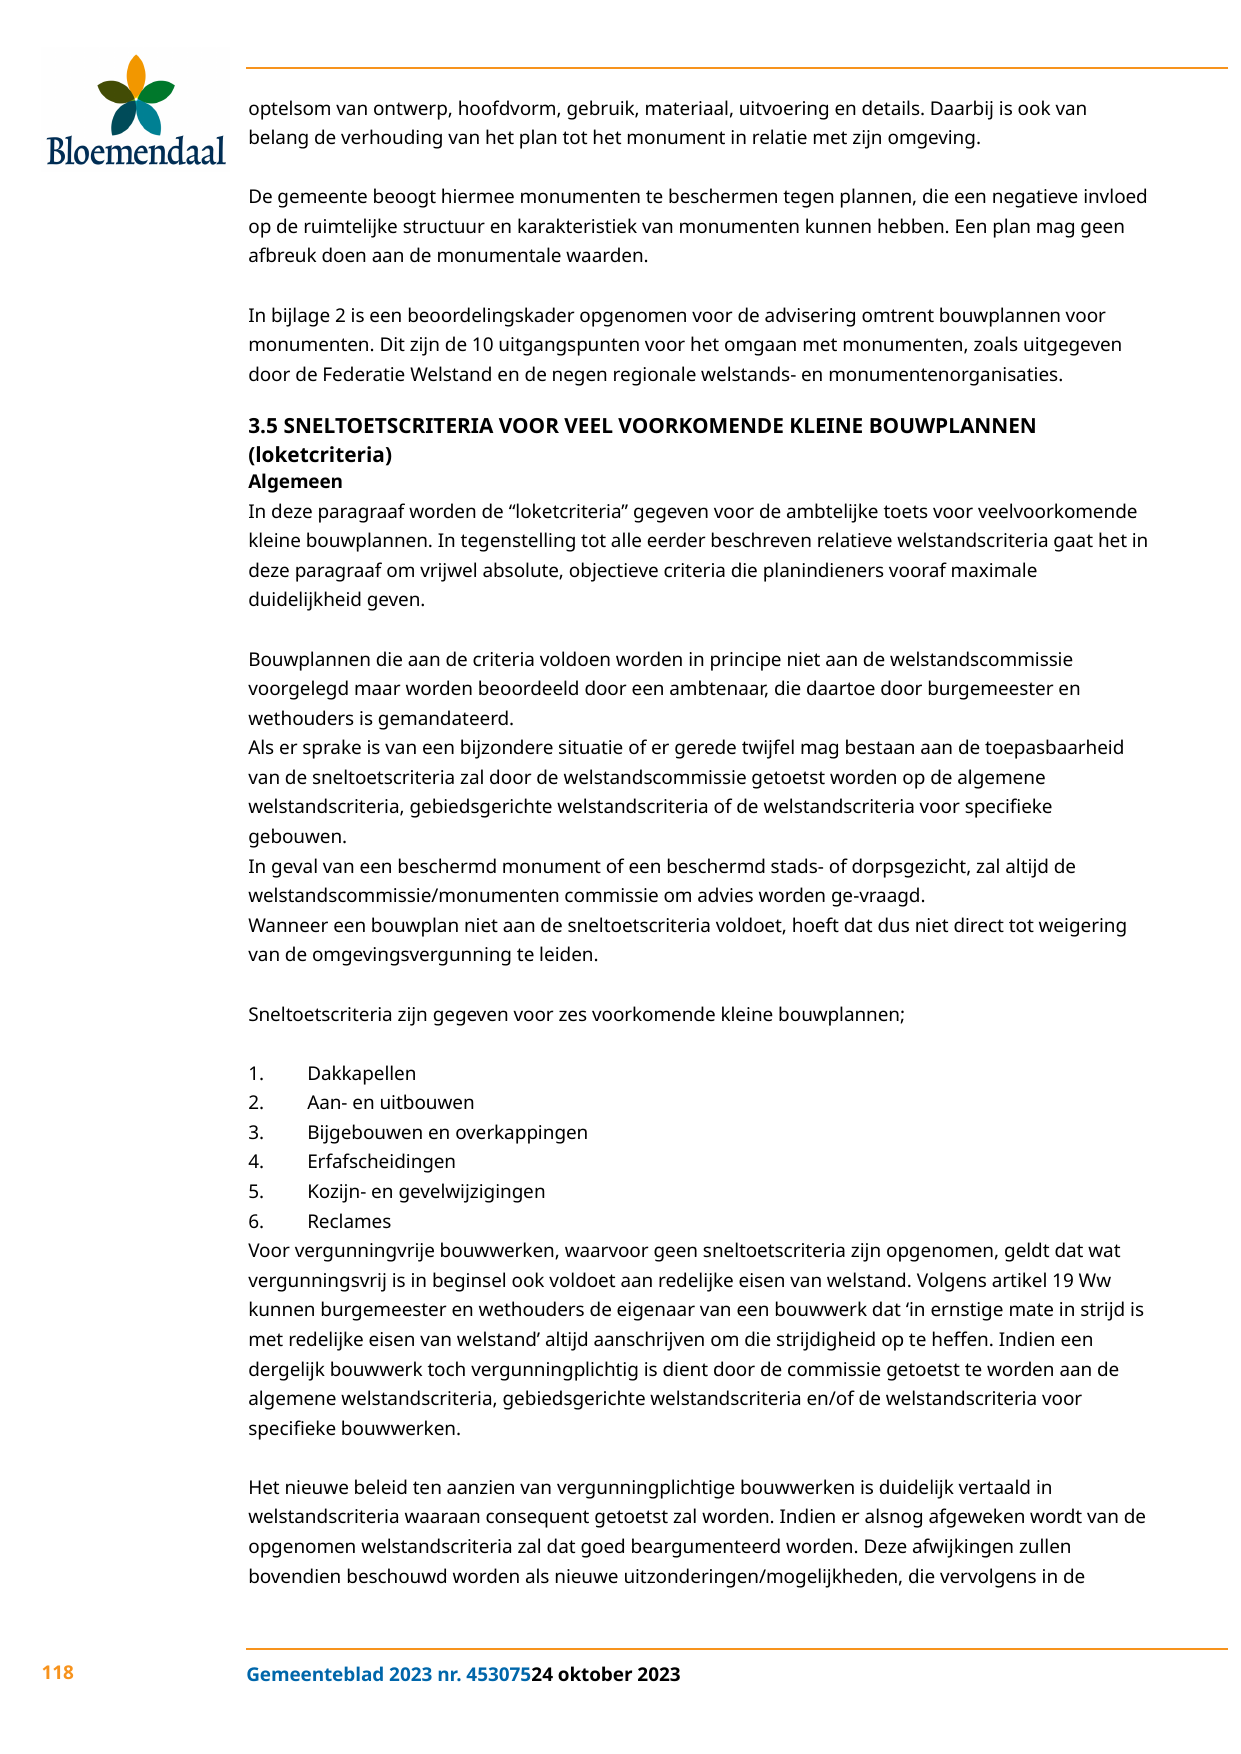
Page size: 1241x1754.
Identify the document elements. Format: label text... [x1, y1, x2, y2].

text Bouwplannen die aan de criteria voldoen worden in principe niet aan de welstandscommissie voorgelegd maar worden beoordeeld door een ambtenaar, die daartoe door burgemeester en wethouders is gemandateerd. [248, 646, 1152, 731]
text 3.5 SNELTOETSCRITERIA VOOR VEEL VOORKOMENDE KLEINE BOUWPLANNEN (loketcriteria) [248, 411, 1152, 468]
text Algemeen [248, 468, 1152, 494]
text In deze paragraaf worden de “loketcriteria” gegeven voor de ambtelijke toets voor veelvoorkomende kleine bouwplannen. In tegenstelling tot alle eerder beschreven relatieve welstandscriteria gaat het in deze paragraaf om vrijwel absolute, objectieve criteria die planindieners vooraf maximale duidelijkheid geven. [248, 498, 1152, 612]
text Sneltoetscriteria zijn gegeven voor zes voorkomende kleine bouwplannen; [248, 1001, 1152, 1027]
list Erfafscheidingen [248, 1149, 1152, 1174]
text Voor vergunningvrije bouwwerken, waarvoor geen sneltoetscriteria zijn opgenomen, geldt dat wat vergunningsvrij is in beginsel ook voldoet aan redelijke eisen van welstand. Volgens artikel 19 Ww kunnen burgemeester en wethouders de eigenaar van een bouwwerk dat ‘in ernstige mate in strijd is met redelijke eisen van welstand’ altijd aanschrijven om die strijdigheid op te heffen. Indien een dergelijk bouwwerk toch vergunningplichtig is dient door de commissie getoetst te worden aan de algemene welstandscriteria, gebiedsgerichte welstandscriteria en/of de welstandscriteria voor specifieke bouwwerken. [248, 1237, 1152, 1441]
list Kozijn- en gevelwijzigingen [248, 1178, 1152, 1204]
text Als er sprake is van een bijzondere situatie of er gerede twijfel mag bestaan aan de toepasbaarheid van de sneltoetscriteria zal door de welstandscommissie getoetst worden op de algemene welstandscriteria, gebiedsgerichte welstandscriteria of de welstandscriteria voor specifieke gebouwen. [248, 734, 1152, 849]
list Bijgebouwen en overkappingen [248, 1119, 1152, 1145]
picture [41, 47, 231, 172]
text In bijlage 2 is een beoordelingskader opgenomen voor de advisering omtrent bouwplannen voor monumenten. Dit zijn de 10 uitgangspunten voor het omgaan met monumenten, zoals uitgegeven door de Federatie Welstand en de negen regionale welstands- en monumentenorganisaties. [248, 302, 1152, 387]
text In geval van een beschermd monument of een beschermd stads- of dorpsgezicht, zal altijd de welstandscommissie/monumenten commissie om advies worden ge-vraagd. [248, 853, 1152, 908]
text Wanneer een bouwplan niet aan de sneltoetscriteria voldoet, hoeft dat dus niet direct tot weigering van de omgevingsvergunning te leiden. [248, 912, 1152, 967]
list Reclames [248, 1208, 1152, 1234]
list Dakkapellen [248, 1060, 1152, 1086]
list Aan- en uitbouwen [248, 1089, 1152, 1115]
text De gemeente beoogt hiermee monumenten te beschermen tegen plannen, die een negatieve invloed op de ruimtelijke structuur en karakteristiek van monumenten kunnen hebben. Een plan mag geen afbreuk doen aan de monumentale waarden. [248, 183, 1152, 268]
text Het nieuwe beleid ten aanzien van vergunningplichtige bouwwerken is duidelijk vertaald in welstandscriteria waaraan consequent getoetst zal worden. Indien er alsnog afgeweken wordt van de opgenomen welstandscriteria zal dat goed beargumenteerd worden. Deze afwijkingen zullen bovendien beschouwd worden als nieuwe uitzonderingen/mogelijkheden, die vervolgens in de [248, 1474, 1152, 1589]
text optelsom van ontwerp, hoofdvorm, gebruik, materiaal, uitvoering en details. Daarbij is ook van belang de verhouding van het plan tot het monument in relatie met zijn omgeving. [248, 95, 1152, 150]
